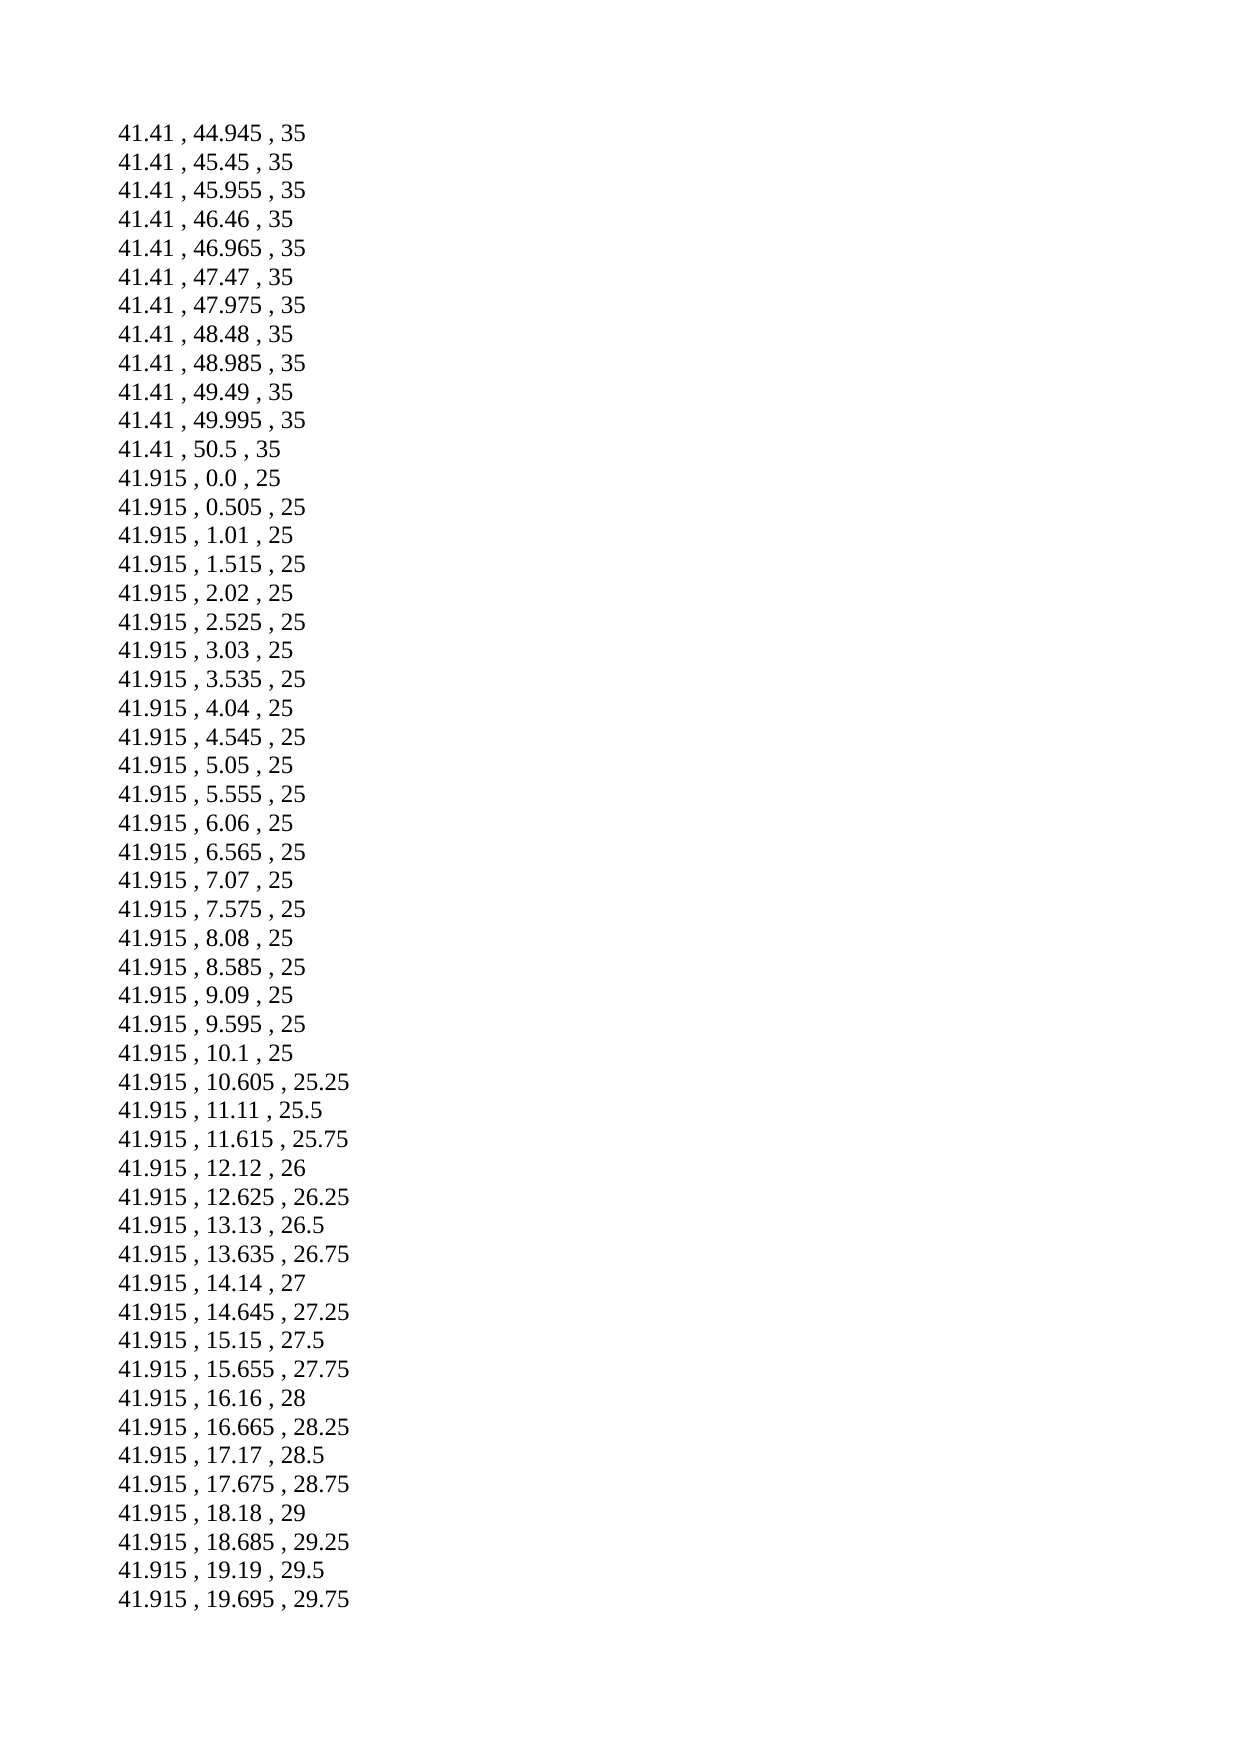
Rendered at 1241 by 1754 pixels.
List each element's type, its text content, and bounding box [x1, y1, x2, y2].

text 41.915 , 7.575 , 25 [118, 894, 1122, 923]
text 41.915 , 7.07 , 25 [118, 866, 1122, 894]
text 41.915 , 8.585 , 25 [118, 952, 1122, 981]
text 41.915 , 13.635 , 26.75 [118, 1239, 1122, 1268]
text 41.915 , 5.05 , 25 [118, 751, 1122, 779]
text 41.915 , 15.15 , 27.5 [118, 1326, 1122, 1354]
text 41.915 , 9.09 , 25 [118, 981, 1122, 1009]
text 41.915 , 10.1 , 25 [118, 1038, 1122, 1067]
text 41.915 , 0.0 , 25 [118, 463, 1122, 492]
text 41.41 , 50.5 , 35 [118, 434, 1122, 463]
text 41.915 , 3.535 , 25 [118, 664, 1122, 693]
text 41.41 , 49.995 , 35 [118, 406, 1122, 434]
text 41.915 , 0.505 , 25 [118, 492, 1122, 521]
text 41.915 , 2.525 , 25 [118, 607, 1122, 636]
text 41.915 , 15.655 , 27.75 [118, 1354, 1122, 1383]
text 41.915 , 17.17 , 28.5 [118, 1441, 1122, 1469]
text 41.41 , 48.48 , 35 [118, 319, 1122, 348]
text 41.41 , 46.46 , 35 [118, 204, 1122, 233]
text 41.41 , 48.985 , 35 [118, 348, 1122, 377]
text 41.915 , 2.02 , 25 [118, 578, 1122, 607]
text 41.41 , 47.47 , 35 [118, 262, 1122, 291]
text 41.915 , 11.11 , 25.5 [118, 1096, 1122, 1124]
text 41.41 , 47.975 , 35 [118, 291, 1122, 319]
text 41.41 , 49.49 , 35 [118, 377, 1122, 406]
text 41.915 , 4.04 , 25 [118, 693, 1122, 722]
text 41.915 , 16.16 , 28 [118, 1383, 1122, 1412]
text 41.915 , 18.18 , 29 [118, 1498, 1122, 1527]
text 41.915 , 18.685 , 29.25 [118, 1527, 1122, 1556]
text 41.915 , 5.555 , 25 [118, 779, 1122, 808]
text 41.915 , 10.605 , 25.25 [118, 1067, 1122, 1096]
text 41.915 , 19.695 , 29.75 [118, 1584, 1122, 1613]
text 41.915 , 14.14 , 27 [118, 1268, 1122, 1297]
text 41.41 , 44.945 , 35 [118, 118, 1122, 147]
text 41.915 , 8.08 , 25 [118, 923, 1122, 952]
text 41.915 , 13.13 , 26.5 [118, 1211, 1122, 1239]
text 41.915 , 1.515 , 25 [118, 549, 1122, 578]
text 41.41 , 45.45 , 35 [118, 147, 1122, 176]
text 41.915 , 17.675 , 28.75 [118, 1469, 1122, 1498]
text 41.915 , 16.665 , 28.25 [118, 1412, 1122, 1441]
text 41.915 , 19.19 , 29.5 [118, 1556, 1122, 1584]
text 41.915 , 6.06 , 25 [118, 808, 1122, 837]
text 41.915 , 1.01 , 25 [118, 521, 1122, 549]
text 41.41 , 46.965 , 35 [118, 233, 1122, 262]
text 41.915 , 12.625 , 26.25 [118, 1182, 1122, 1211]
text 41.915 , 6.565 , 25 [118, 837, 1122, 866]
text 41.915 , 14.645 , 27.25 [118, 1297, 1122, 1326]
text 41.915 , 9.595 , 25 [118, 1009, 1122, 1038]
text 41.915 , 12.12 , 26 [118, 1153, 1122, 1182]
text 41.915 , 3.03 , 25 [118, 636, 1122, 664]
text 41.915 , 11.615 , 25.75 [118, 1124, 1122, 1153]
text 41.915 , 4.545 , 25 [118, 722, 1122, 751]
text 41.41 , 45.955 , 35 [118, 176, 1122, 204]
